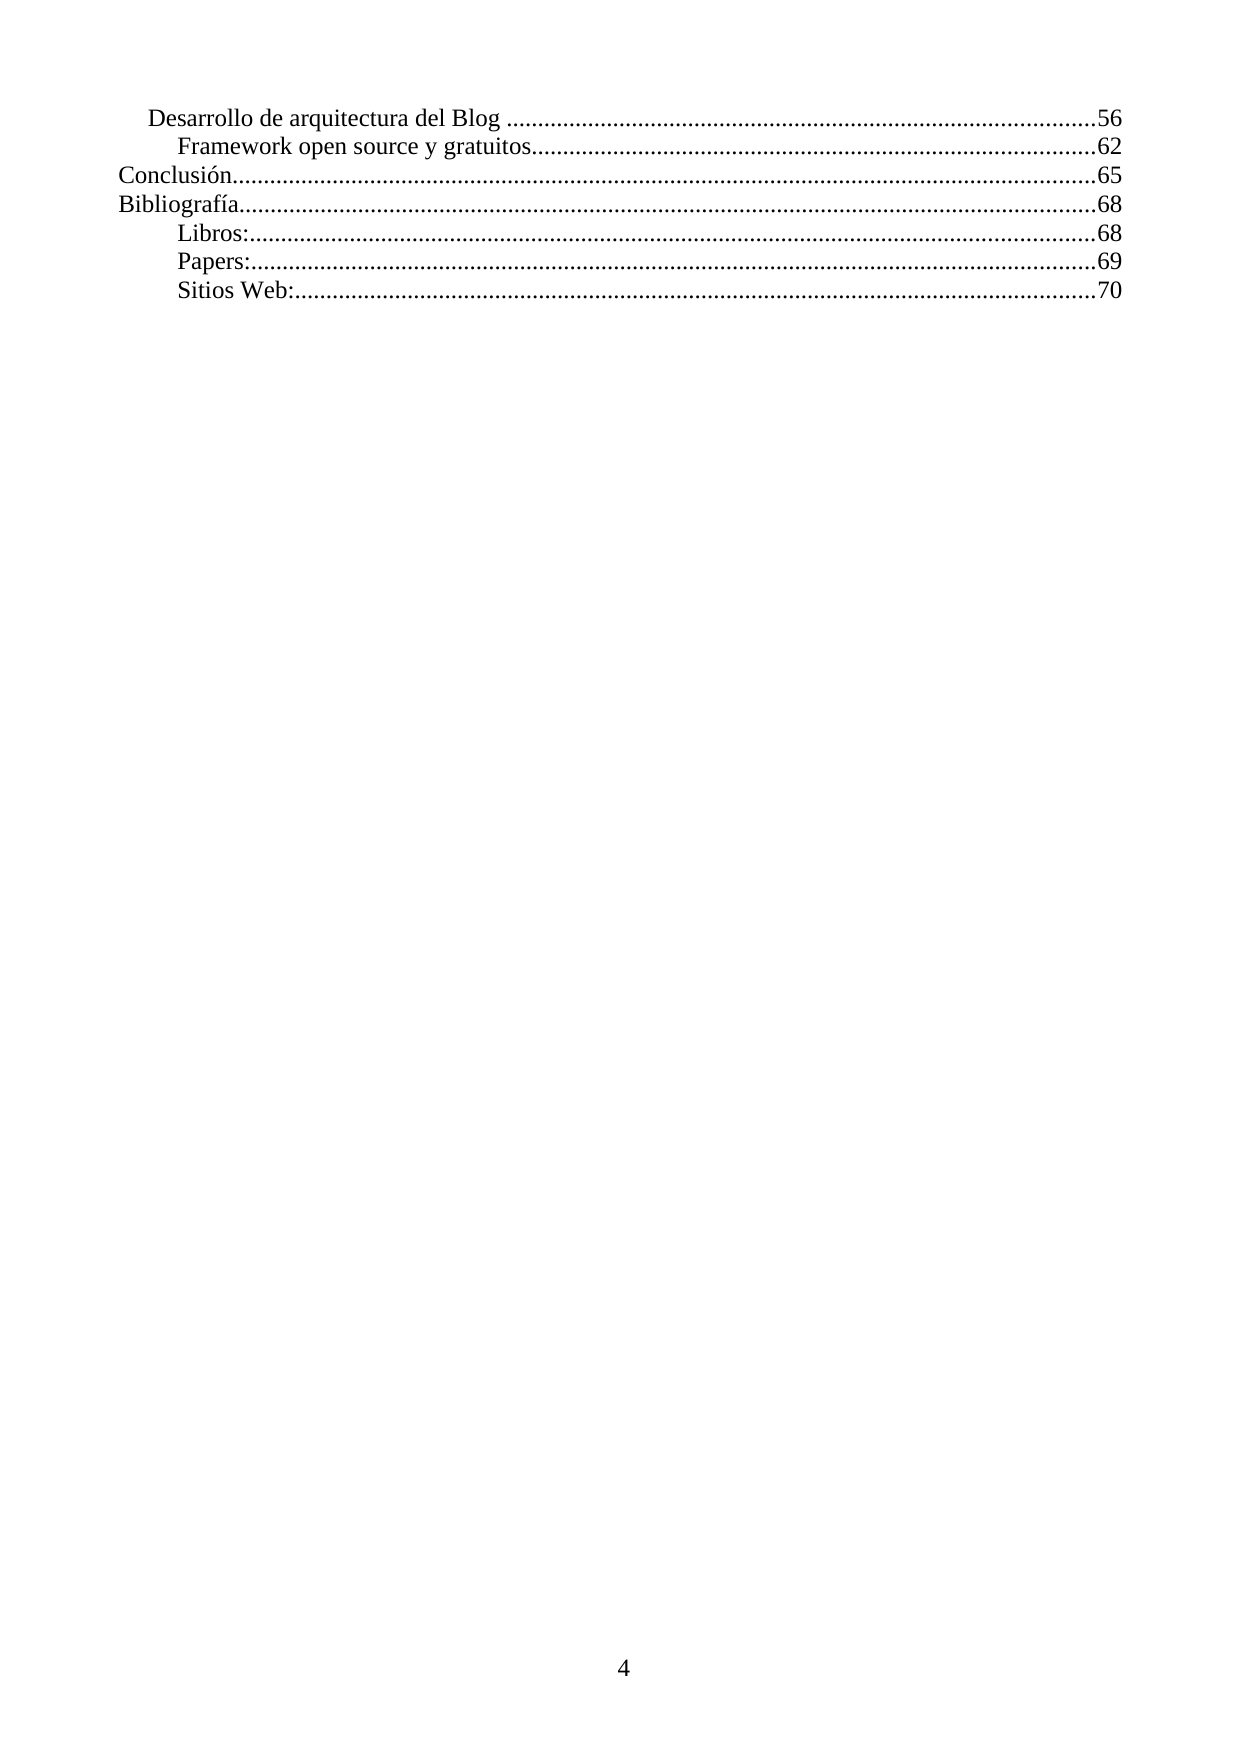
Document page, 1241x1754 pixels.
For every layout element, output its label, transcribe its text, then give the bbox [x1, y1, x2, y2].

text Framework open source y gratuitos 62 [177, 131, 1122, 160]
text Bibliografía 68 [118, 189, 1122, 218]
text Conclusión 65 [118, 160, 1122, 189]
text Sitios Web: 70 [177, 275, 1122, 304]
text Papers: 69 [177, 246, 1122, 275]
text Libros: 68 [177, 218, 1122, 246]
text Desarrollo de arquitectura del Blog 56 [148, 103, 1122, 131]
